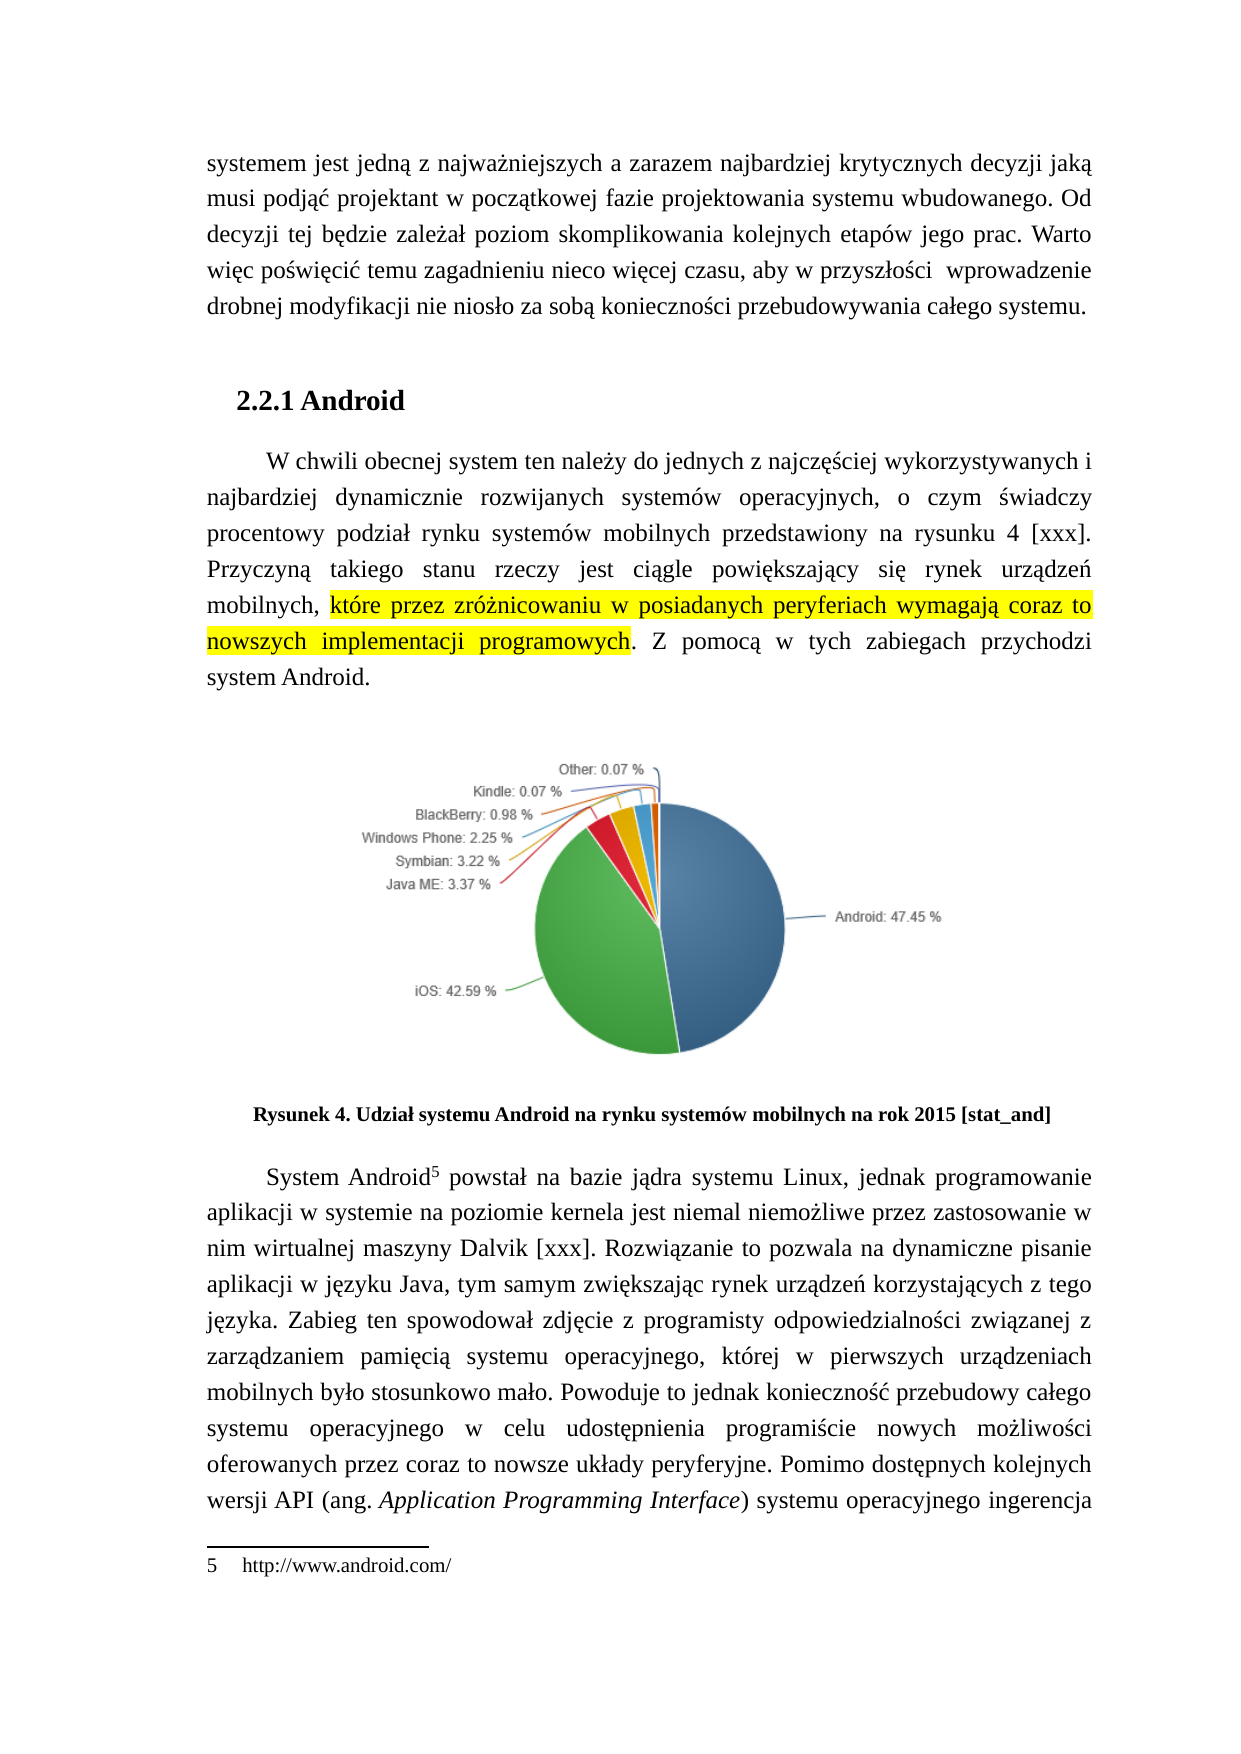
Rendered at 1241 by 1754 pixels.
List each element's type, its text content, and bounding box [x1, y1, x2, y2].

text W chwili obecnej system ten należy do jednych z najczęściej wykorzystywanych i najbardziej dynamicznie rozwijanych systemów operacyjnych, o czym świadczy procentowy podział rynku systemów mobilnych przedstawiony na rysunku 4 [xxx]. Przyczyną takiego stanu rzeczy jest ciągle powiększający się rynek urządzeń mobilnych, które przez zróżnicowaniu w posiadanych peryferiach wymagają coraz to nowszych implementacji programowych. Z pomocą w tych zabiegach przychodzi system Android. [207, 446, 1093, 691]
text http://www.android.com/ [207, 1553, 1093, 1577]
picture [340, 742, 959, 1097]
text Rysunek 4. Udział systemu Android na rynku systemów mobilnych na rok 2015 [stat_and] [207, 725, 1093, 1126]
subtitle 2.2.1 Android [207, 383, 1093, 417]
text System Android powstał na bazie jądra systemu Linux, jednak programowanie aplikacji w systemie na poziomie kernela jest niemal niemożliwe przez zastosowanie w nim wirtualnej maszyny Dalvik [xxx]. Rozwiązanie to pozwala na dynamiczne pisanie aplikacji w języku Java, tym samym zwiększając rynek urządzeń korzystających z tego języka. Zabieg ten spowodował zdjęcie z programisty odpowiedzialności związanej z zarządzaniem pamięcią systemu operacyjnego, której w pierwszych urządzeniach mobilnych było stosunkowo mało. Powoduje to jednak konieczność przebudowy całego systemu operacyjnego w celu udostępnienia programiście nowych możliwości oferowanych przez coraz to nowsze układy peryferyjne. Pomimo dostępnych kolejnych wersji API (ang. Application Programming Interface) systemu operacyjnego ingerencja [207, 1162, 1093, 1514]
text systemem jest jedną z najważniejszych a zarazem najbardziej krytycznych decyzji jaką musi podjąć projektant w początkowej fazie projektowania systemu wbudowanego. Od decyzji tej będzie zależał poziom skomplikowania kolejnych etapów jego prac. Warto więc poświęcić temu zagadnieniu nieco więcej czasu, aby w przyszłości wprowadzenie drobnej modyfikacji nie niosło za sobą konieczności przebudowywania całego systemu. [207, 148, 1093, 320]
